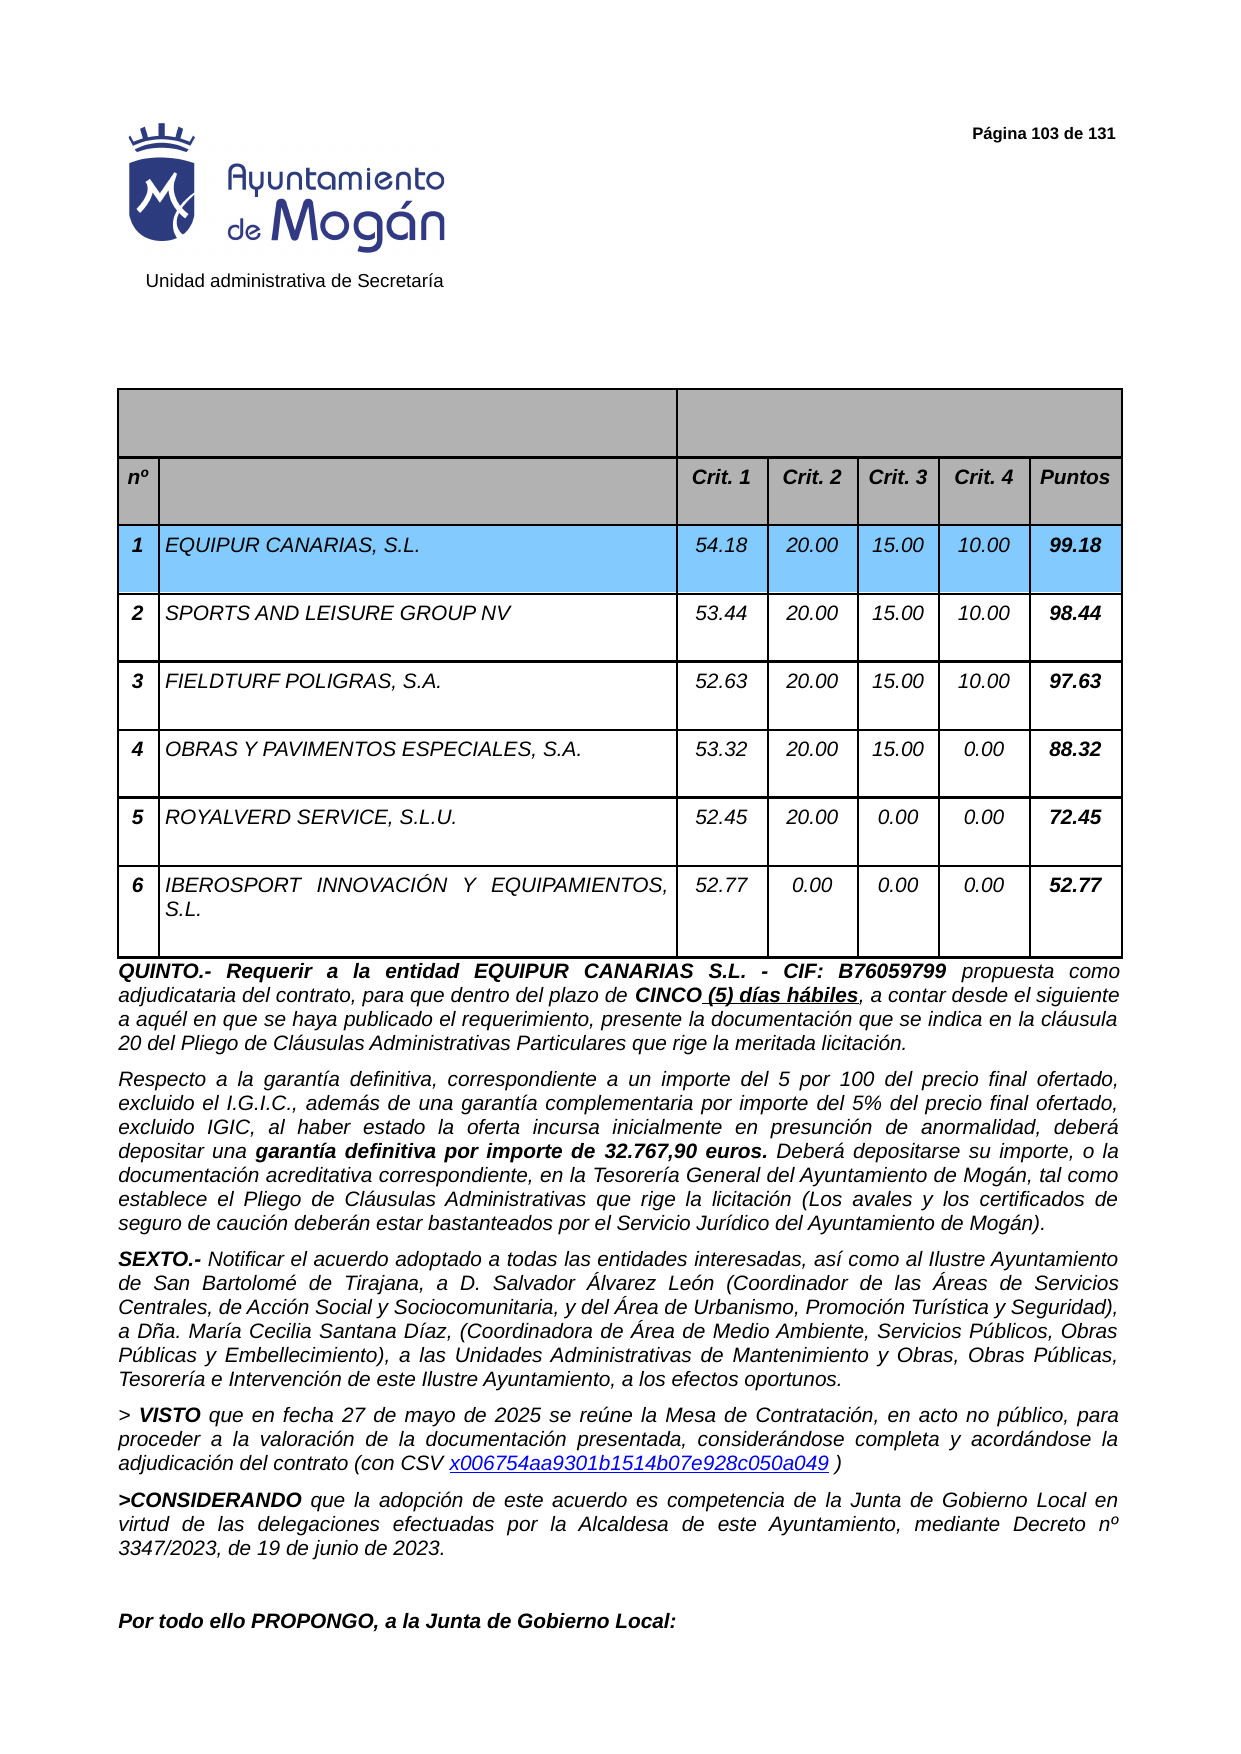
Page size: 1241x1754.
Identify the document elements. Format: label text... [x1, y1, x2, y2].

table_cell 6 [119, 867, 158, 956]
text >CONSIDERANDO que la adopción de este acuerdo es competencia de la Junta de Gobierno Local en virtud de las delegaciones efectuadas por la Alcaldesa de este Ayuntamiento, mediante Decreto nº 3347/2023, de 19 de junio de 2023. [118, 1488, 1122, 1559]
table_cell nº [119, 459, 158, 524]
table_cell 0,00 [940, 731, 1029, 796]
table_cell 97,63 [1031, 663, 1121, 728]
table_cell OBRAS Y PAVIMENTOS ESPECIALES, S.A. [160, 731, 676, 796]
table_cell 99,18 [1031, 526, 1121, 592]
table_cell Crit. 3 [859, 459, 938, 524]
table_cell 52,77 [1031, 867, 1121, 956]
table_cell 53,44 [678, 595, 767, 660]
table_cell 20,00 [769, 799, 857, 864]
table_cell 4 [119, 731, 158, 796]
table_cell 98,44 [1031, 595, 1121, 660]
table_cell 5 [119, 799, 158, 864]
picture [128, 123, 445, 259]
table_cell 15,00 [859, 731, 938, 796]
table_cell 15,00 [859, 595, 938, 660]
table_header [678, 390, 1121, 456]
text SEXTO.- Notificar el acuerdo adoptado a todas las entidades interesadas, así como al Ilustre Ayuntamiento de San Bartolomé de Tirajana, a D. Salvador Álvarez León (Coordinador de las Áreas de Servicios Centrales, de Acción Social y Sociocomunitaria, y del Área de Urbanismo, Promoción Turística y Seguridad), a Dña. María Cecilia Santana Díaz, (Coordinadora de Área de Medio Ambiente, Servicios Públicos, Obras Públicas y Embellecimiento), a las Unidades Administrativas de Mantenimiento y Obras, Obras Públicas, Tesorería e Intervención de este Ilustre Ayuntamiento, a los efectos oportunos. [118, 1247, 1122, 1391]
table_cell Crit. 4 [940, 459, 1029, 524]
table_cell 72,45 [1031, 799, 1121, 864]
table_cell [160, 459, 676, 524]
text > VISTO que en fecha 27 de mayo de 2025 se reúne la Mesa de Contratación, en acto no público, para proceder a la valoración de la documentación presentada, considerándose completa y acordándose la adjudicación del contrato (con CSV x006754aa9301b1514b07e928c050a049 ) [118, 1403, 1122, 1475]
text QUINTO.- Requerir a la entidad EQUIPUR CANARIAS S.L. - CIF: B76059799 propuesta como adjudicataria del contrato, para que dentro del plazo de CINCO (5) días hábiles, a contar desde el siguiente a aquél en que se haya publicado el requerimiento, presente la documentación que se indica en la cláusula 20 del Pliego de Cláusulas Administrativas Particulares que rige la meritada licitación. [118, 959, 1122, 1054]
table_cell 20,00 [769, 526, 857, 592]
table_cell 0,00 [859, 867, 938, 956]
table_cell 20,00 [769, 663, 857, 728]
table_cell 0,00 [940, 799, 1029, 864]
table_cell SPORTS AND LEISURE GROUP NV [160, 595, 676, 660]
table_cell 1 [119, 526, 158, 592]
text Respecto a la garantía definitiva, correspondiente a un importe del 5 por 100 del precio final ofertado, excluido el I.G.I.C., además de una garantía complementaria por importe del 5% del precio final ofertado, excluido IGIC, al haber estado la oferta incursa inicialmente en presunción de anormalidad, deberá depositar una garantía definitiva por importe de 32.767,90 euros. Deberá depositarse su importe, o la documentación acreditativa correspondiente, en la Tesorería General del Ayuntamiento de Mogán, tal como establece el Pliego de Cláusulas Administrativas que rige la licitación (Los avales y los certificados de seguro de caución deberán estar bastanteados por el Servicio Jurídico del Ayuntamiento de Mogán). [118, 1067, 1122, 1234]
table_cell 15,00 [859, 663, 938, 728]
table_cell 0,00 [940, 867, 1029, 956]
table_cell 10,00 [940, 595, 1029, 660]
table_header [119, 390, 676, 456]
table_cell 2 [119, 595, 158, 660]
table_cell 20,00 [769, 731, 857, 796]
table_cell 10,00 [940, 663, 1029, 728]
table_cell 3 [119, 663, 158, 728]
table_cell Puntos [1031, 459, 1121, 524]
table_cell 53,32 [678, 731, 767, 796]
table_cell 52,77 [678, 867, 767, 956]
table_cell 88,32 [1031, 731, 1121, 796]
text Por todo ello PROPONGO, a la Junta de Gobierno Local: [118, 1608, 1122, 1632]
table_cell Crit. 1 [678, 459, 767, 524]
table_cell 52,63 [678, 663, 767, 728]
table_cell Crit. 2 [769, 459, 857, 524]
table_cell 0,00 [859, 799, 938, 864]
table_cell IBEROSPORT INNOVACIÓN Y EQUIPAMIENTOS, S.L. [160, 867, 676, 956]
table_cell 0,00 [769, 867, 857, 956]
table_cell 54,18 [678, 526, 767, 592]
table_cell 10,00 [940, 526, 1029, 592]
table_cell ROYALVERD SERVICE, S.L.U. [160, 799, 676, 864]
table_cell 15,00 [859, 526, 938, 592]
table_cell FIELDTURF POLIGRAS, S.A. [160, 663, 676, 728]
table_cell 52,45 [678, 799, 767, 864]
table_cell 20,00 [769, 595, 857, 660]
table_cell EQUIPUR CANARIAS, S.L. [160, 526, 676, 592]
